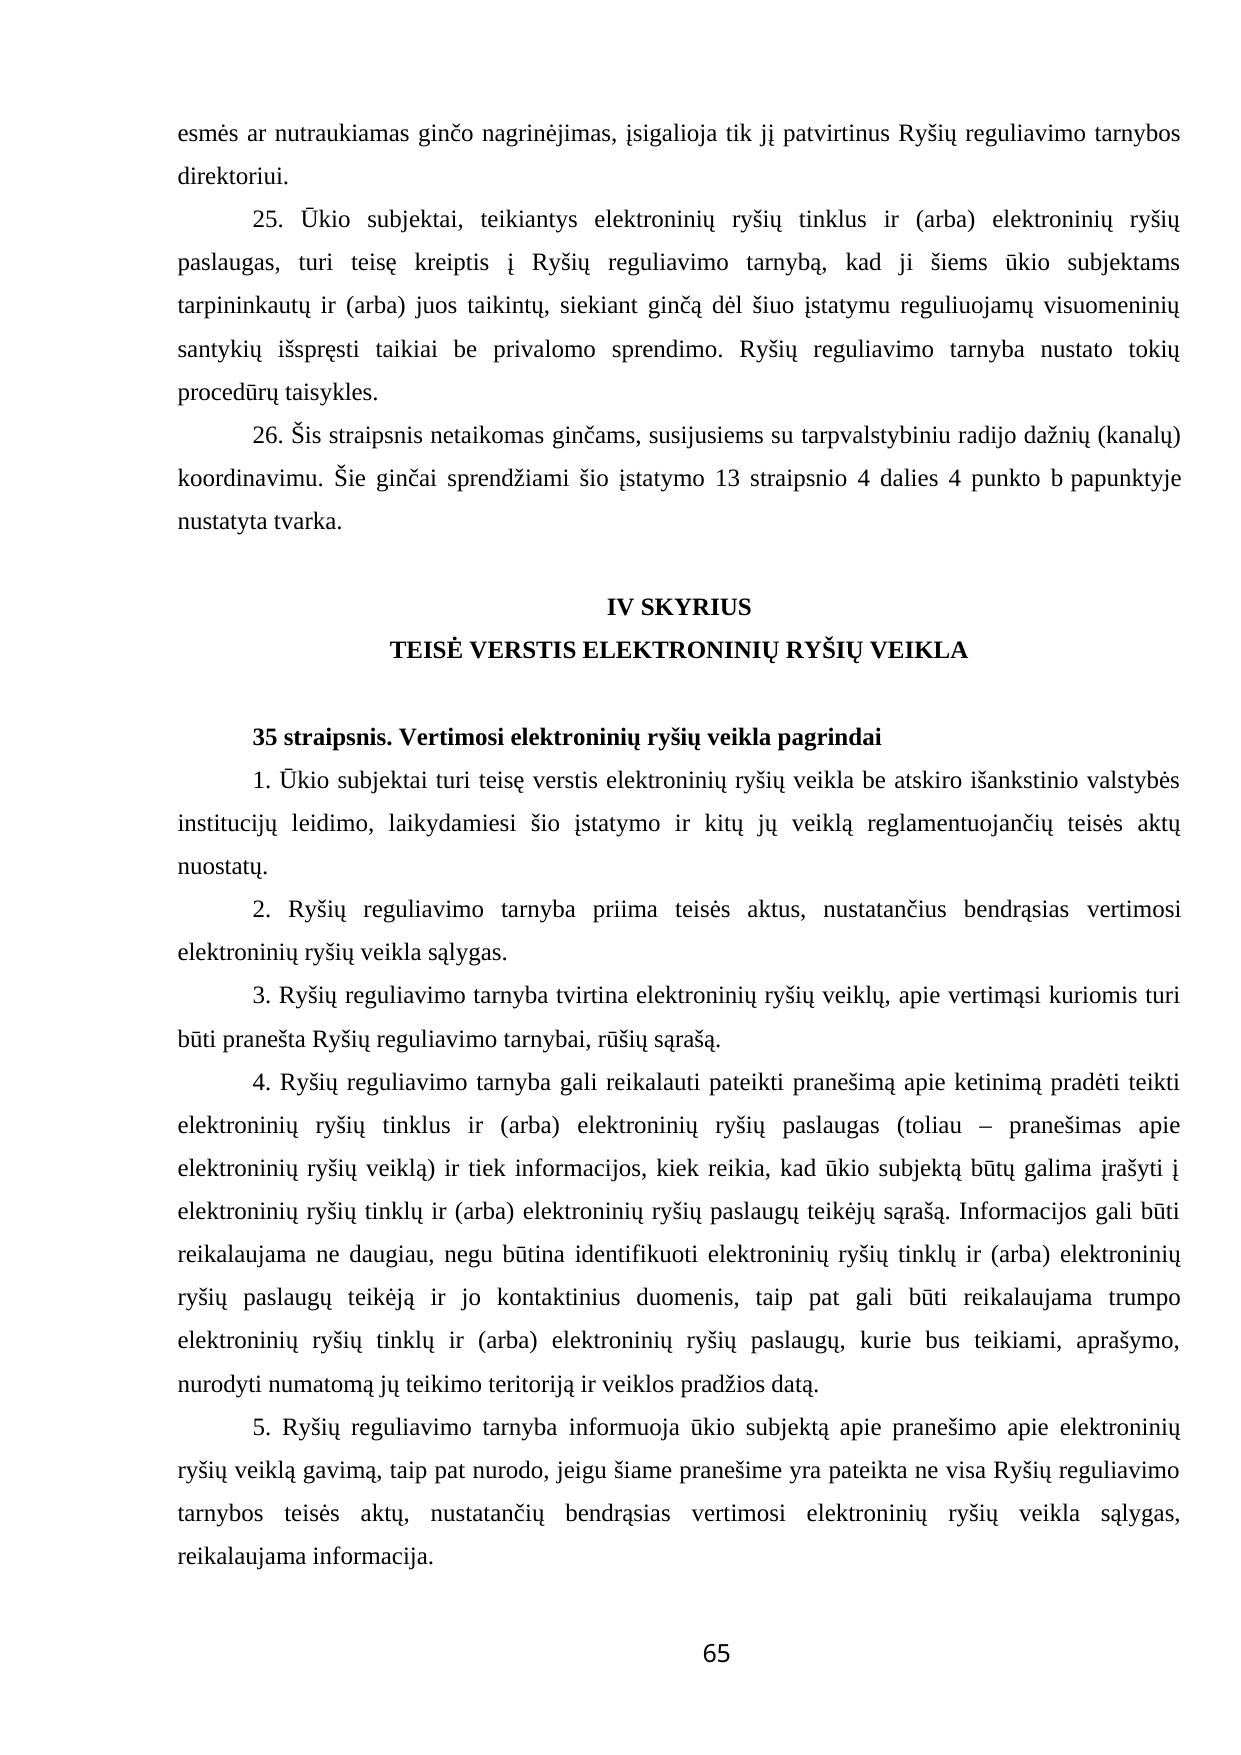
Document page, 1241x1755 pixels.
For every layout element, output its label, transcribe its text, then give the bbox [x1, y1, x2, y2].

text 3. Ryšių reguliavimo tarnyba tvirtina elektroninių ryšių veiklų, apie vertimąsi kuriomis turi būti pranešta Ryšių reguliavimo tarnybai, rūšių sąrašą. [177, 981, 1181, 1052]
text 1. Ūkio subjektai turi teisę verstis elektroninių ryšių veikla be atskiro išankstinio valstybės institucijų leidimo, laikydamiesi šio įstatymo ir kitų jų veiklą reglamentuojančių teisės aktų nuostatų. [177, 765, 1181, 880]
text 4. Ryšių reguliavimo tarnyba gali reikalauti pateikti pranešimą apie ketinimą pradėti teikti elektroninių ryšių tinklus ir (arba) elektroninių ryšių paslaugas (toliau – pranešimas apie elektroninių ryšių veiklą) ir tiek informacijos, kiek reikia, kad ūkio subjektą būtų galima įrašyti į elektroninių ryšių tinklų ir (arba) elektroninių ryšių paslaugų teikėjų sąrašą. Informacijos gali būti reikalaujama ne daugiau, negu būtina identifikuoti elektroninių ryšių tinklų ir (arba) elektroninių ryšių paslaugų teikėją ir jo kontaktinius duomenis, taip pat gali būti reikalaujama trumpo elektroninių ryšių tinklų ir (arba) elektroninių ryšių paslaugų, kurie bus teikiami, aprašymo, nurodyti numatomą jų teikimo teritoriją ir veiklos pradžios datą. [177, 1067, 1181, 1397]
text 35 straipsnis. Vertimosi elektroninių ryšių veikla pagrindai [177, 722, 1181, 751]
text 25. Ūkio subjektai, teikiantys elektroninių ryšių tinklus ir (arba) elektroninių ryšių paslaugas, turi teisę kreiptis į Ryšių reguliavimo tarnybą, kad ji šiems ūkio subjektams tarpininkautų ir (arba) juos taikintų, siekiant ginčą dėl šiuo įstatymu reguliuojamų visuomeninių santykių išspręsti taikiai be privalomo sprendimo. Ryšių reguliavimo tarnyba nustato tokių procedūrų taisykles. [177, 204, 1181, 406]
text IV SKYRIUS [177, 592, 1181, 621]
text esmės ar nutraukiamas ginčo nagrinėjimas, įsigalioja tik jį patvirtinus Ryšių reguliavimo tarnybos direktoriui. [177, 118, 1181, 190]
text 26. Šis straipsnis netaikomas ginčams, susijusiems su tarpvalstybiniu radijo dažnių (kanalų) koordinavimu. Šie ginčai sprendžiami šio įstatymo 13 straipsnio 4 dalies 4 punkto b papunktyje nustatyta tvarka. [177, 420, 1181, 535]
text TEISĖ VERSTIS ELEKTRONINIŲ RYŠIŲ VEIKLA [177, 636, 1181, 664]
text 5. Ryšių reguliavimo tarnyba informuoja ūkio subjektą apie pranešimo apie elektroninių ryšių veiklą gavimą, taip pat nurodo, jeigu šiame pranešime yra pateikta ne visa Ryšių reguliavimo tarnybos teisės aktų, nustatančių bendrąsias vertimosi elektroninių ryšių veikla sąlygas, reikalaujama informacija. [177, 1412, 1181, 1570]
text 2. Ryšių reguliavimo tarnyba priima teisės aktus, nustatančius bendrąsias vertimosi elektroninių ryšių veikla sąlygas. [177, 894, 1181, 966]
